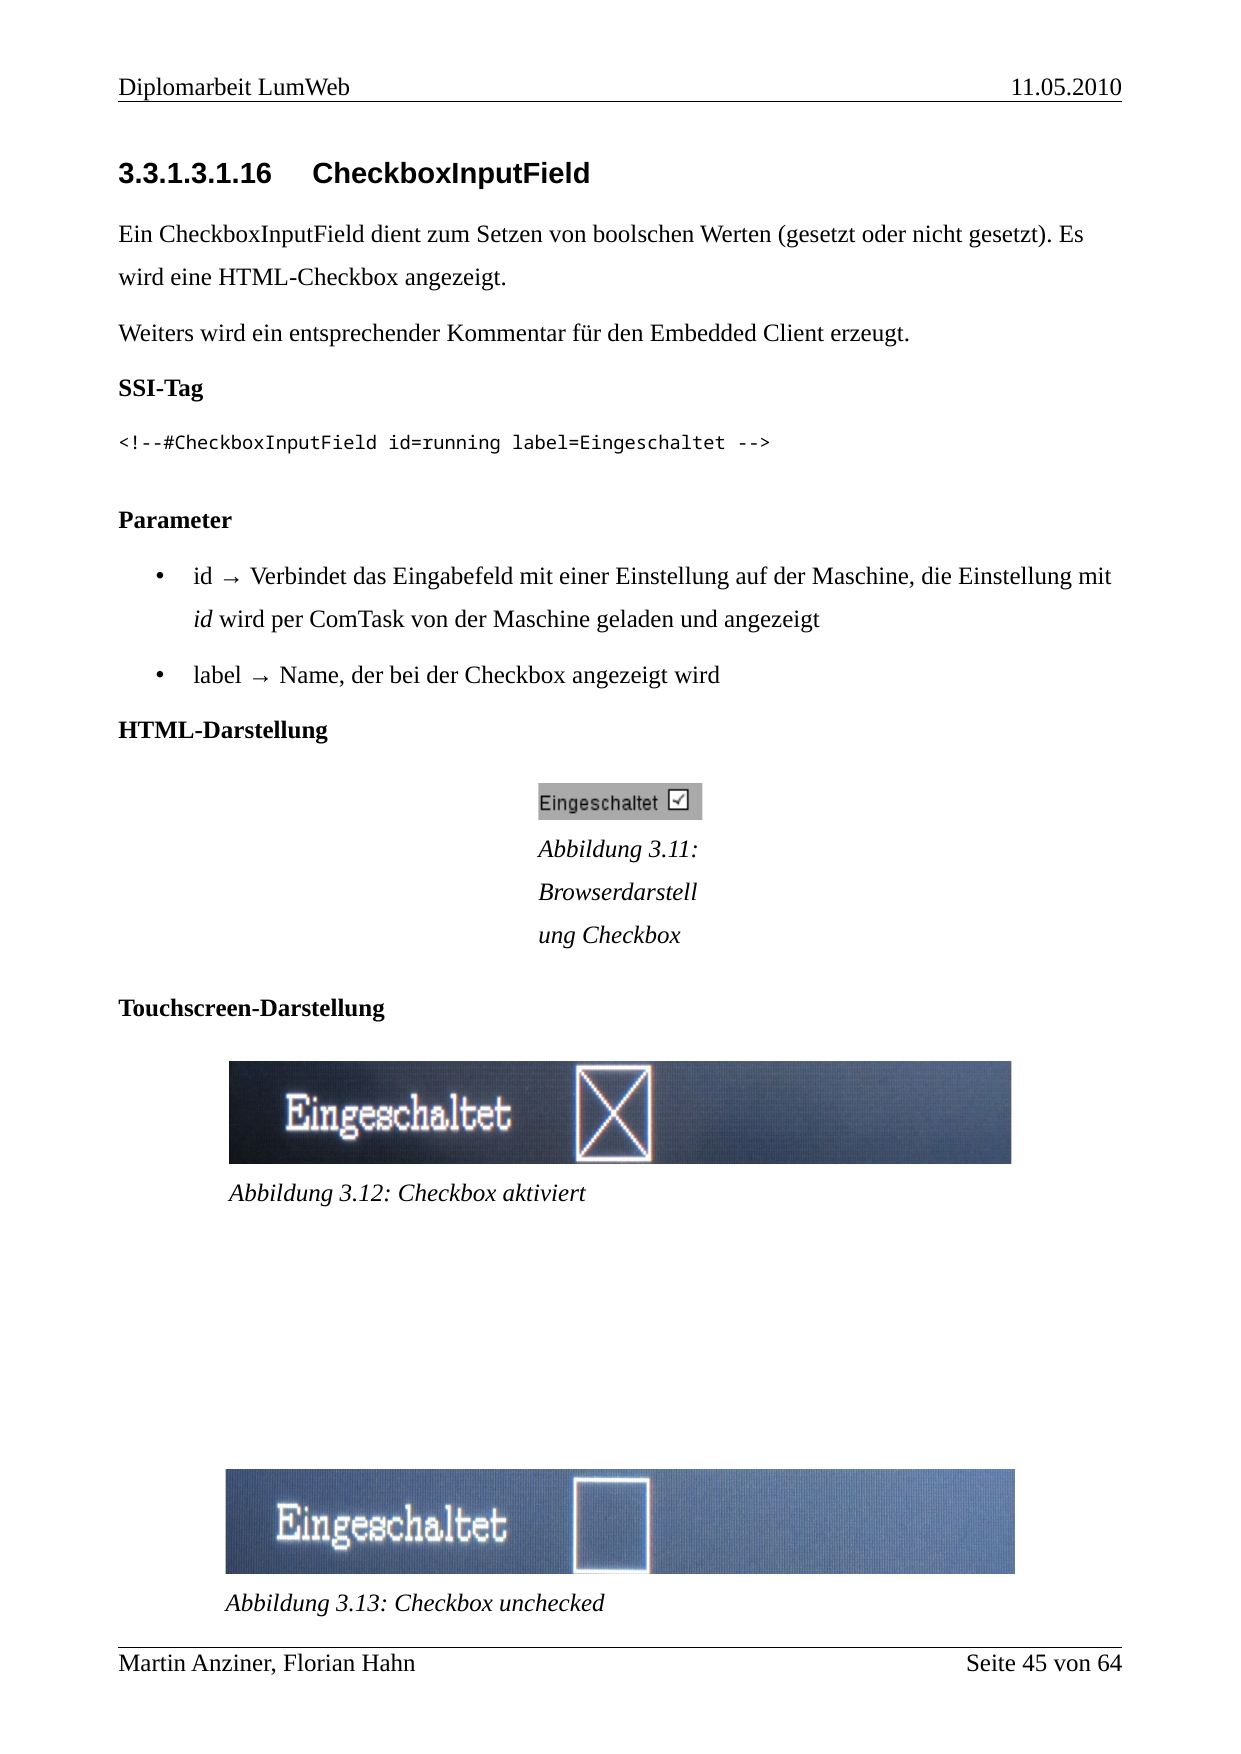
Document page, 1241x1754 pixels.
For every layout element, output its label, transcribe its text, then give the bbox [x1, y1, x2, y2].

text HTML-Darstellung [118, 715, 1122, 744]
text Abbildung 3.13: Checkbox unchecked [225, 1508, 1015, 1616]
picture [538, 783, 703, 820]
subtitle CheckboxInputField [118, 156, 1122, 190]
text Parameter [118, 505, 1122, 534]
text [225, 1469, 1015, 1473]
picture [229, 1072, 1012, 1100]
list label → Name, der bei der Checkbox angezeigt wird [156, 660, 1122, 688]
text Weiters wird ein entsprechender Kommentar für den Embedded Client erzeugt. [118, 318, 1122, 346]
text <!--#CheckboxInputField id=running label=Eingeschaltet --> [118, 429, 1122, 454]
text Touchscreen-Darstellung [118, 993, 1122, 1022]
picture [225, 1473, 1015, 1508]
text Ein CheckboxInputField dient zum Setzen von boolschen Werten (gesetzt oder nicht gesetzt). Es wird eine HTML-Checkbox angezeigt. [118, 219, 1122, 291]
text Abbildung 3.11: Browserdarstellung Checkbox [538, 820, 702, 949]
text Abbildung 3.12: Checkbox aktiviert [229, 1100, 1011, 1207]
text SSI-Tag [118, 373, 1122, 402]
list id → Verbindet das Eingabefeld mit einer Einstellung auf der Maschine, die Einstellung mit id wird per ComTask von der Maschine geladen und angezeigt [156, 561, 1122, 633]
